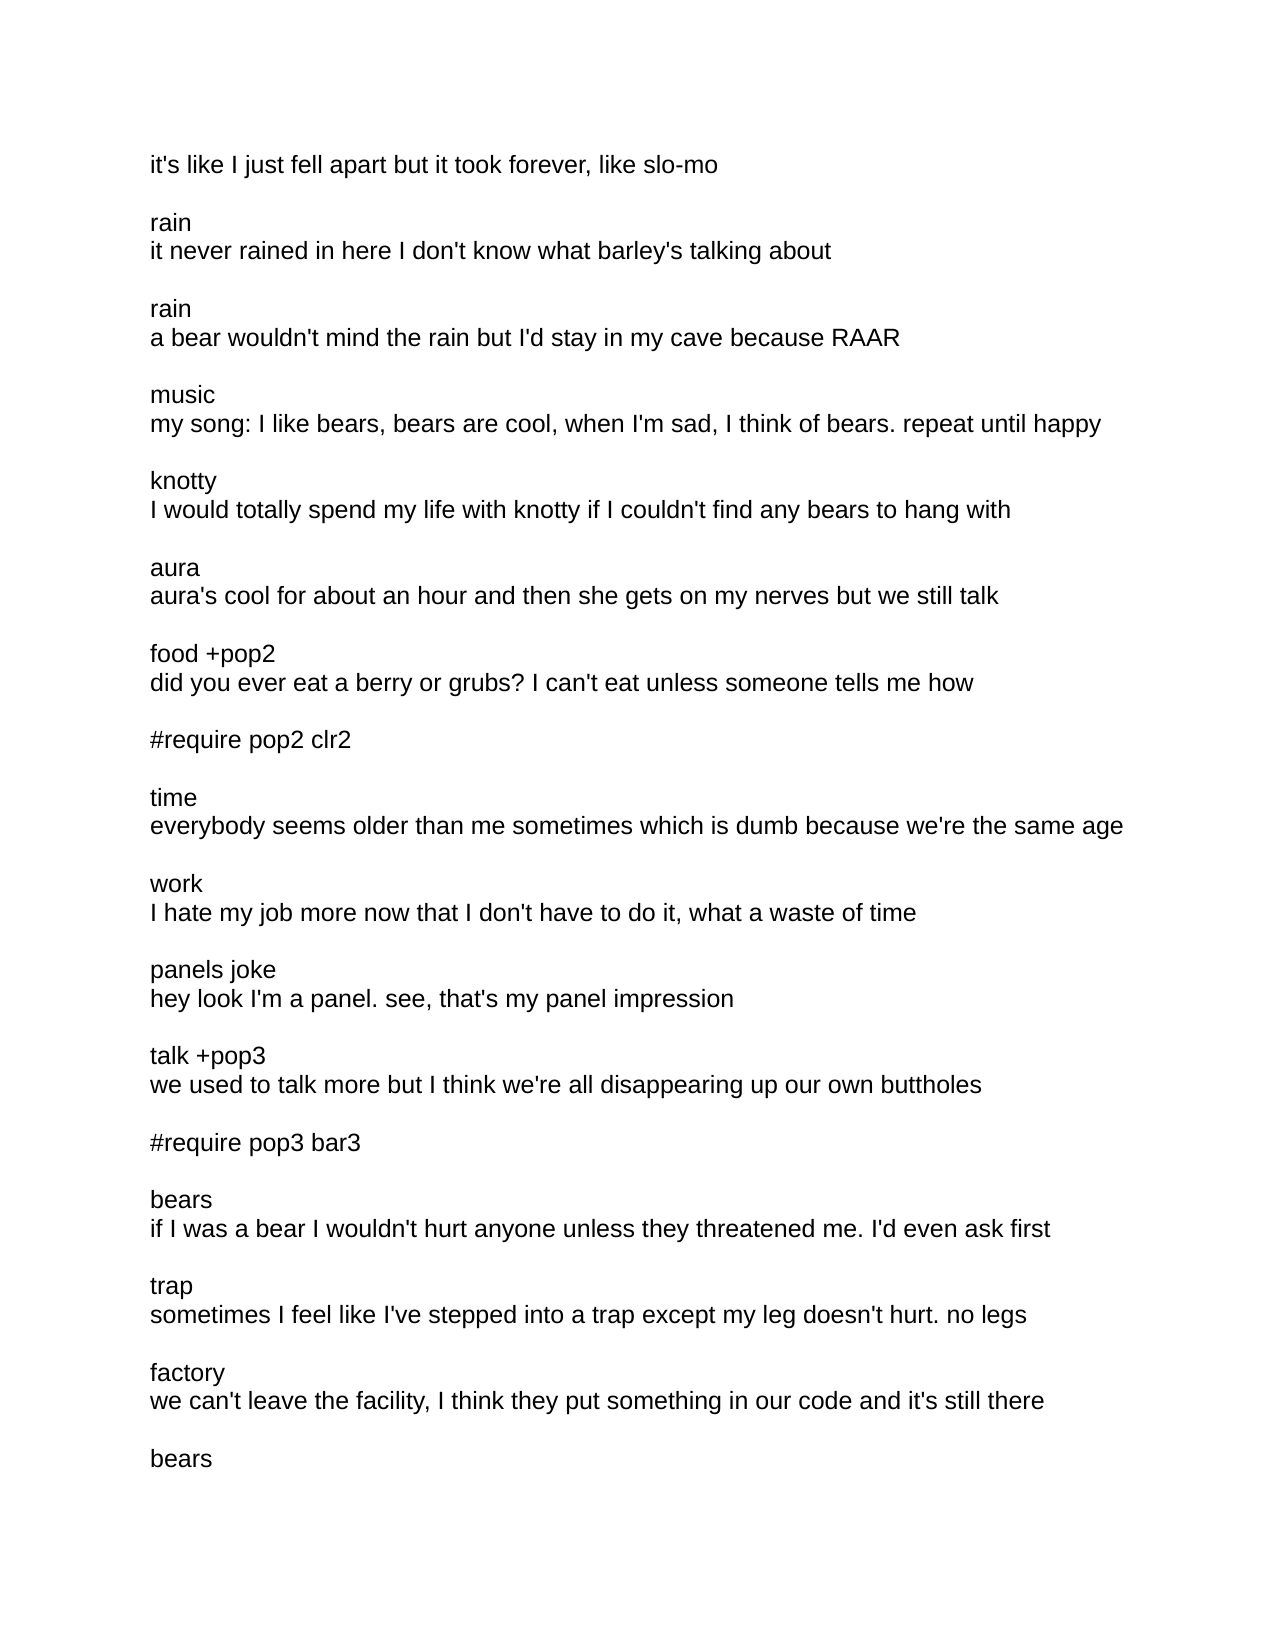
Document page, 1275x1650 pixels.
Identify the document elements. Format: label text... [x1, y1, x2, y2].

text it never rained in here I don't know what barley's talking about [150, 236, 1125, 265]
text bears [150, 1185, 1125, 1214]
text work [150, 869, 1125, 897]
text time [150, 782, 1125, 811]
text it's like I just fell apart but it took forever, like slo-mo [150, 150, 1125, 179]
text if I was a bear I wouldn't hurt anyone unless they threatened me. I'd even ask first [150, 1214, 1125, 1242]
text hey look I'm a panel. see, that's my panel impression [150, 984, 1125, 1012]
text we used to talk more but I think we're all disappearing up our own buttholes [150, 1070, 1125, 1099]
text talk +pop3 [150, 1041, 1125, 1070]
text trap [150, 1271, 1125, 1300]
text panels joke [150, 955, 1125, 984]
text music [150, 380, 1125, 409]
text knotty [150, 466, 1125, 495]
text everybody seems older than me sometimes which is dumb because we're the same age [150, 811, 1125, 840]
text my song: I like bears, bears are cool, when I'm sad, I think of bears. repeat until happy [150, 409, 1125, 437]
text did you ever eat a berry or grubs? I can't eat unless someone tells me how [150, 667, 1125, 696]
text rain [150, 294, 1125, 322]
text we can't leave the facility, I think they put something in our code and it's still there [150, 1386, 1125, 1415]
text a bear wouldn't mind the rain but I'd stay in my cave because RAAR [150, 322, 1125, 351]
text aura's cool for about an hour and then she gets on my nerves but we still talk [150, 581, 1125, 610]
text I hate my job more now that I don't have to do it, what a waste of time [150, 897, 1125, 926]
text #require pop3 bar3 [150, 1127, 1125, 1156]
text factory [150, 1357, 1125, 1386]
text aura [150, 552, 1125, 581]
text rain [150, 207, 1125, 236]
text bears [150, 1444, 1125, 1472]
text food +pop2 [150, 639, 1125, 667]
text I would totally spend my life with knotty if I couldn't find any bears to hang with [150, 495, 1125, 524]
text #require pop2 clr2 [150, 725, 1125, 754]
text sometimes I feel like I've stepped into a trap except my leg doesn't hurt. no legs [150, 1300, 1125, 1329]
